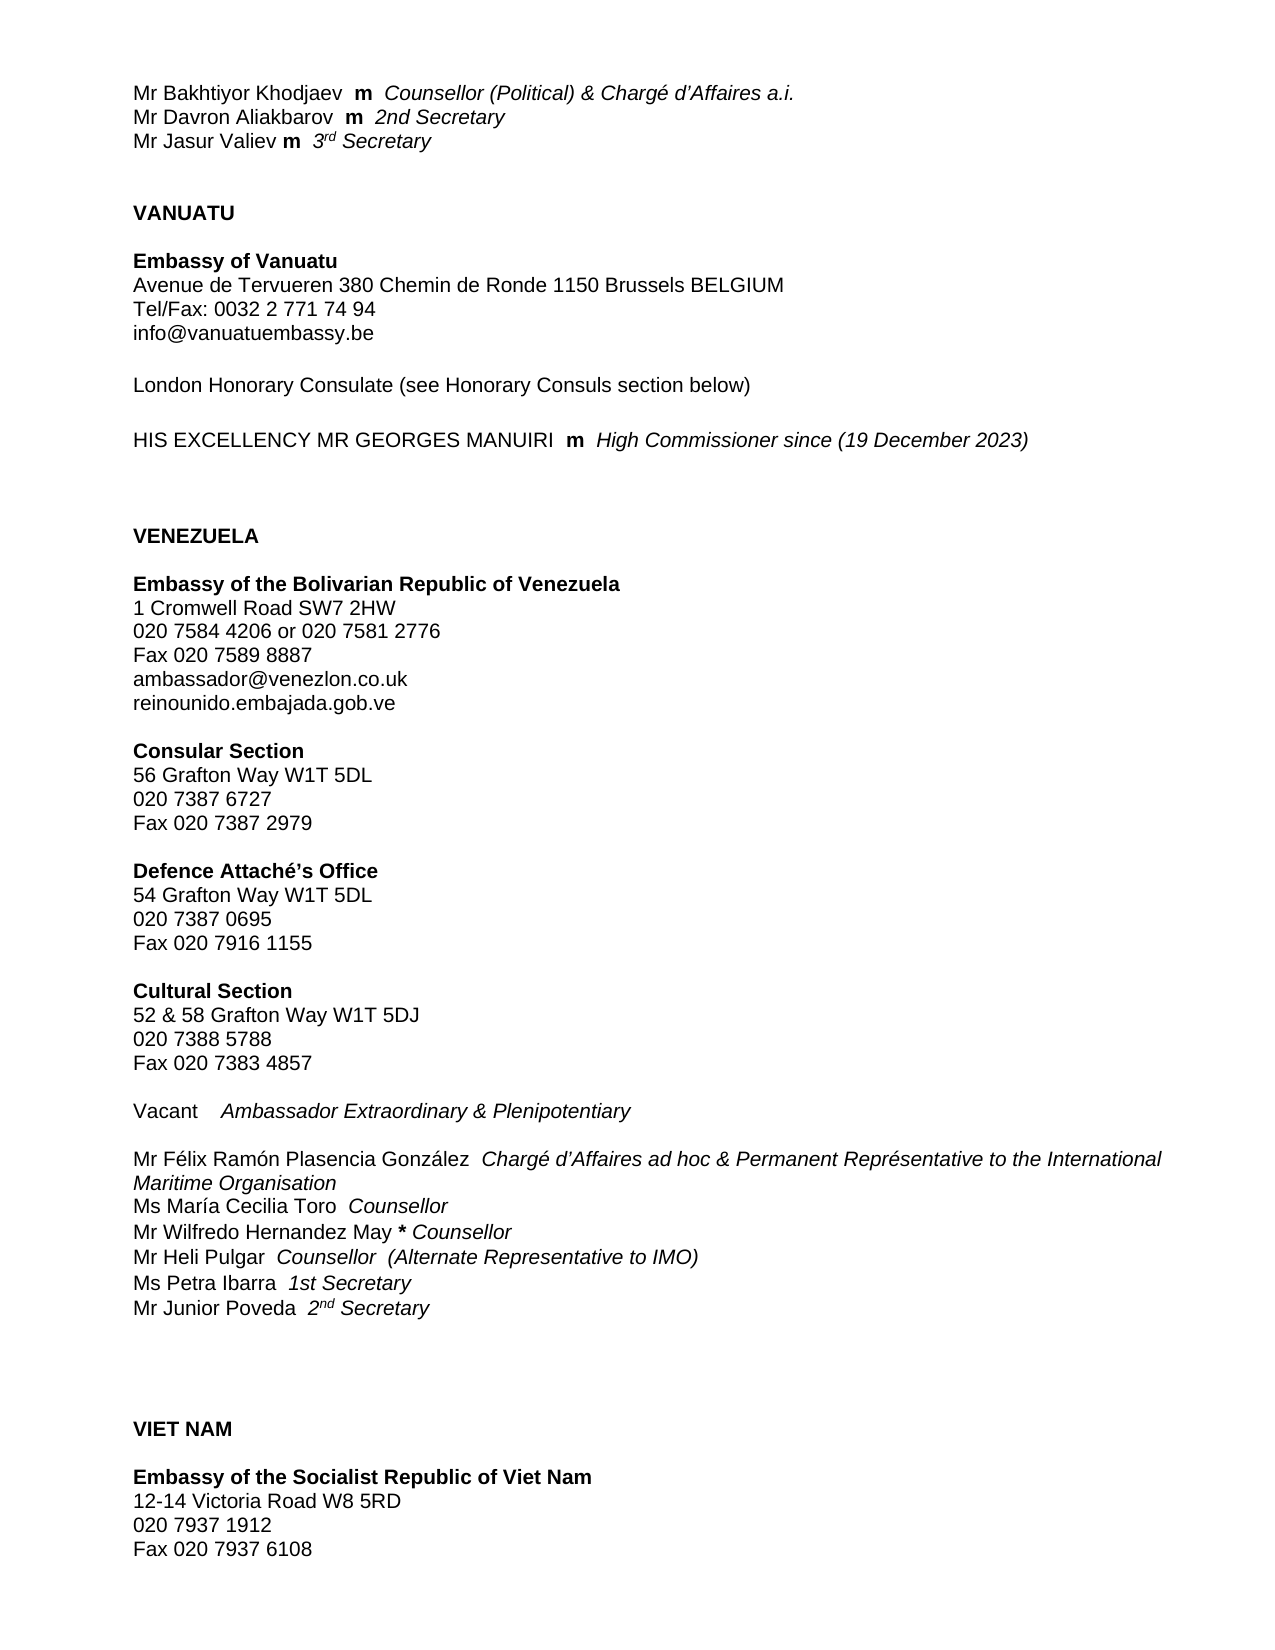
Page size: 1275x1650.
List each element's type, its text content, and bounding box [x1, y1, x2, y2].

text 56 Grafton Way W1T 5DL [133, 763, 1181, 787]
text 020 7937 1912 [133, 1513, 1181, 1537]
text 020 7387 0695 [133, 907, 1181, 931]
text reinounido.embajada.gob.ve [133, 691, 1181, 715]
text London Honorary Consulate (see Honorary Consuls section below) [133, 373, 1181, 397]
text 52 & 58 Grafton Way W1T 5DJ [133, 1003, 1181, 1027]
text Consular Section [133, 739, 1181, 763]
text Fax 020 7916 1155 [133, 931, 1181, 955]
text VANUATU [133, 201, 1181, 225]
text 12-14 Victoria Road W8 5RD [133, 1489, 1181, 1513]
text 020 7388 5788 [133, 1027, 1181, 1051]
text Mr Wilfredo Hernandez May * Counsellor [133, 1220, 1181, 1244]
text 020 7387 6727 [133, 787, 1181, 811]
text Fax 020 7387 2979 [133, 811, 1181, 835]
text Mr Félix Ramón Plasencia González Chargé d’Affaires ad hoc & Permanent Représentative to the International Maritime Organisation [133, 1146, 1181, 1194]
text Cultural Section [133, 979, 1181, 1003]
text Ms María Cecilia Toro Counsellor [133, 1194, 1181, 1218]
text HIS EXCELLENCY MR GEORGES MANUIRI m High Commissioner since (19 December 2023) [133, 428, 1181, 452]
text Fax 020 7937 6108 [133, 1537, 1181, 1561]
text Embassy of the Socialist Republic of Viet Nam [133, 1465, 1181, 1489]
text Fax 020 7383 4857 [133, 1051, 1181, 1074]
text Mr Bakhtiyor Khodjaev m Counsellor (Political) & Chargé d’Affaires a.i. [133, 81, 1181, 105]
text Mr Junior Poveda 2nd Secretary [133, 1296, 1181, 1319]
text 54 Grafton Way W1T 5DL [133, 883, 1181, 907]
text Mr Davron Aliakbarov m 2nd Secretary [133, 105, 1181, 129]
text Embassy of the Bolivarian Republic of Venezuela [133, 571, 1181, 595]
text Embassy of Vanuatu Avenue de Tervueren 380 Chemin de Ronde 1150 Brussels BELGIUM Tel/Fax: 0032 2 771 74 94 info@vanuatuembassy.be [133, 249, 1181, 373]
text Defence Attaché’s Office [133, 859, 1181, 883]
text VIET NAM [133, 1417, 1181, 1441]
text Mr Heli Pulgar Counsellor (Alternate Representative to IMO) [133, 1245, 1181, 1269]
text 1 Cromwell Road SW7 2HW [133, 595, 1181, 619]
text Ms Petra Ibarra 1st Secretary [133, 1270, 1181, 1294]
text Fax 020 7589 8887 [133, 643, 1181, 667]
text 020 7584 4206 or 020 7581 2776 [133, 619, 1181, 643]
text ambassador@venezlon.co.uk [133, 667, 1181, 691]
text Mr Jasur Valiev m 3rd Secretary [133, 129, 1181, 153]
text Vacant Ambassador Extraordinary & Plenipotentiary [133, 1098, 1181, 1122]
text VENEZUELA [133, 523, 1181, 547]
